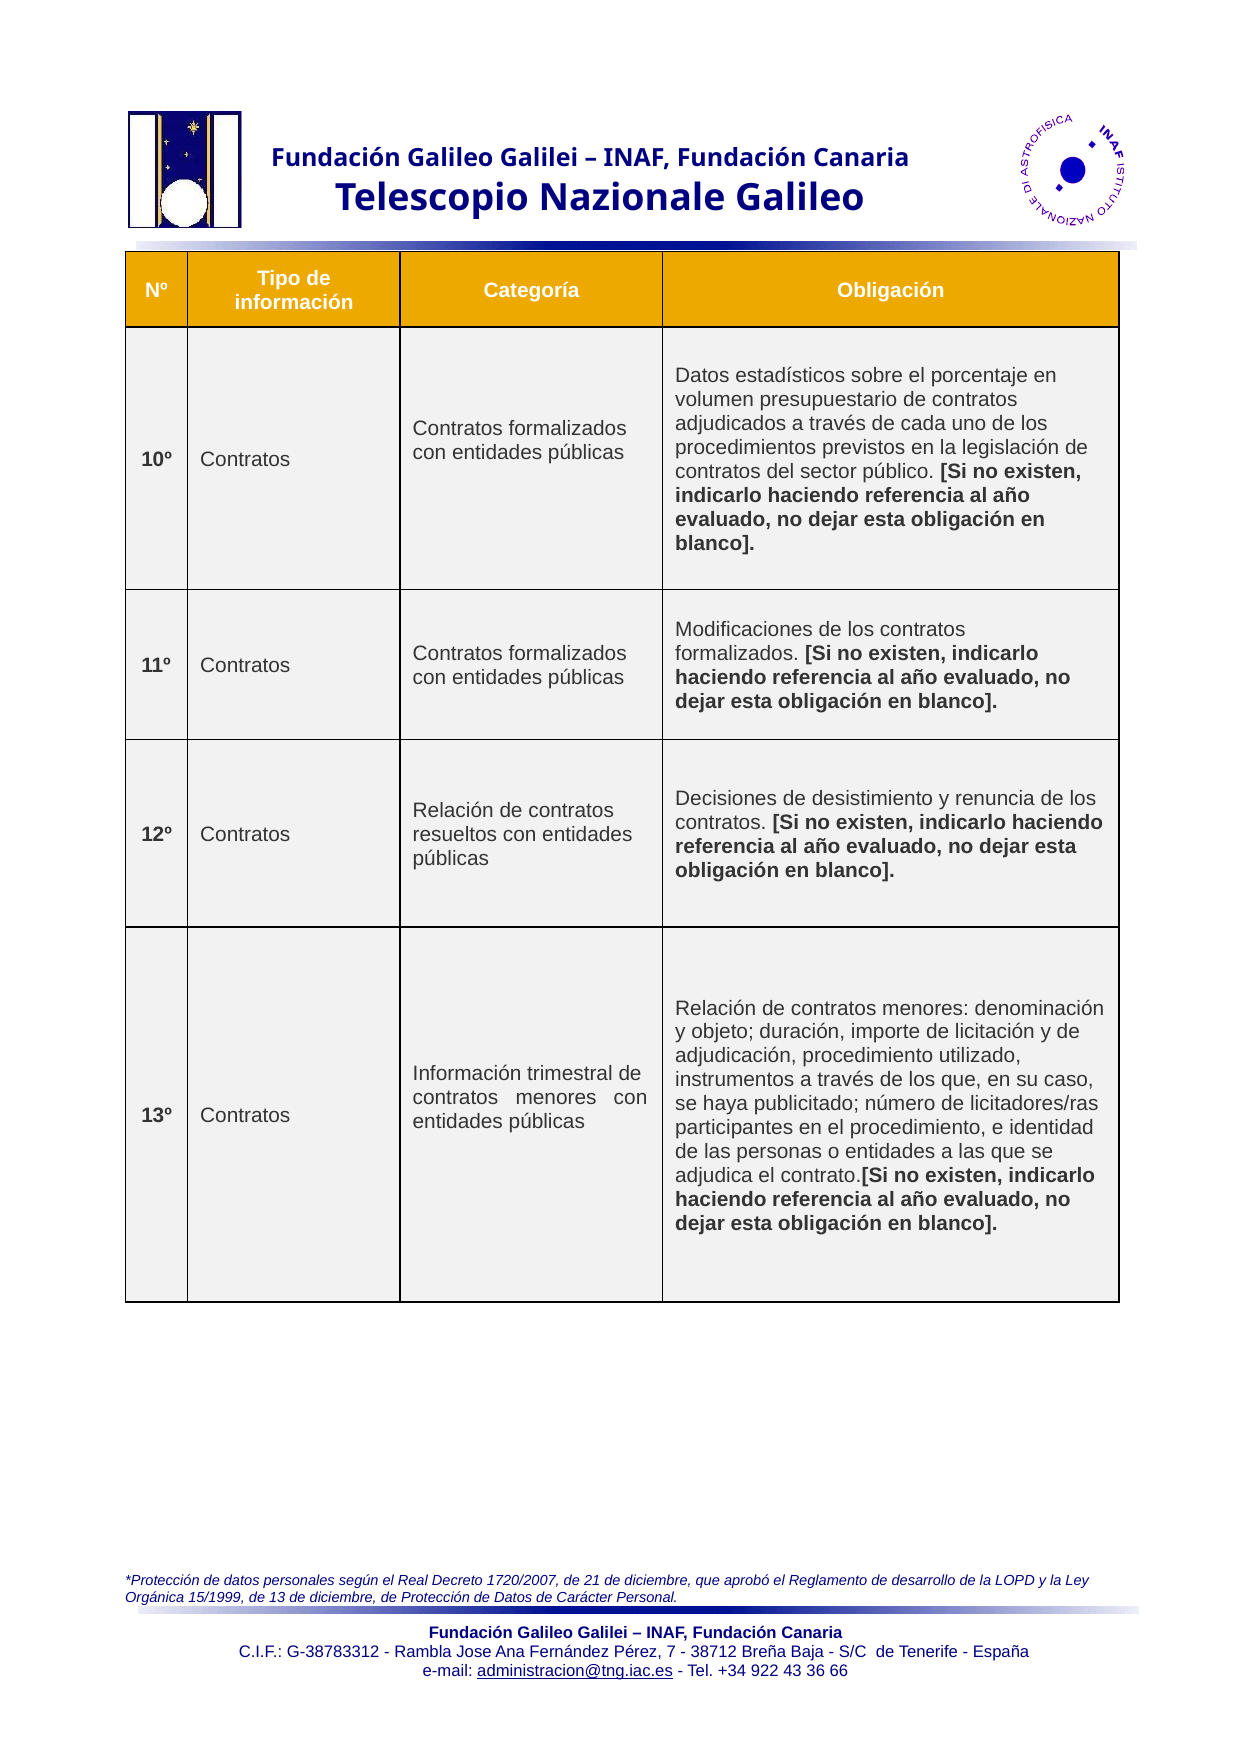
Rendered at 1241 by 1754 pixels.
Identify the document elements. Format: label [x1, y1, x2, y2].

picture [138, 1606, 1139, 1614]
picture [1011, 110, 1140, 232]
picture [136, 241, 1137, 250]
picture [128, 111, 242, 228]
